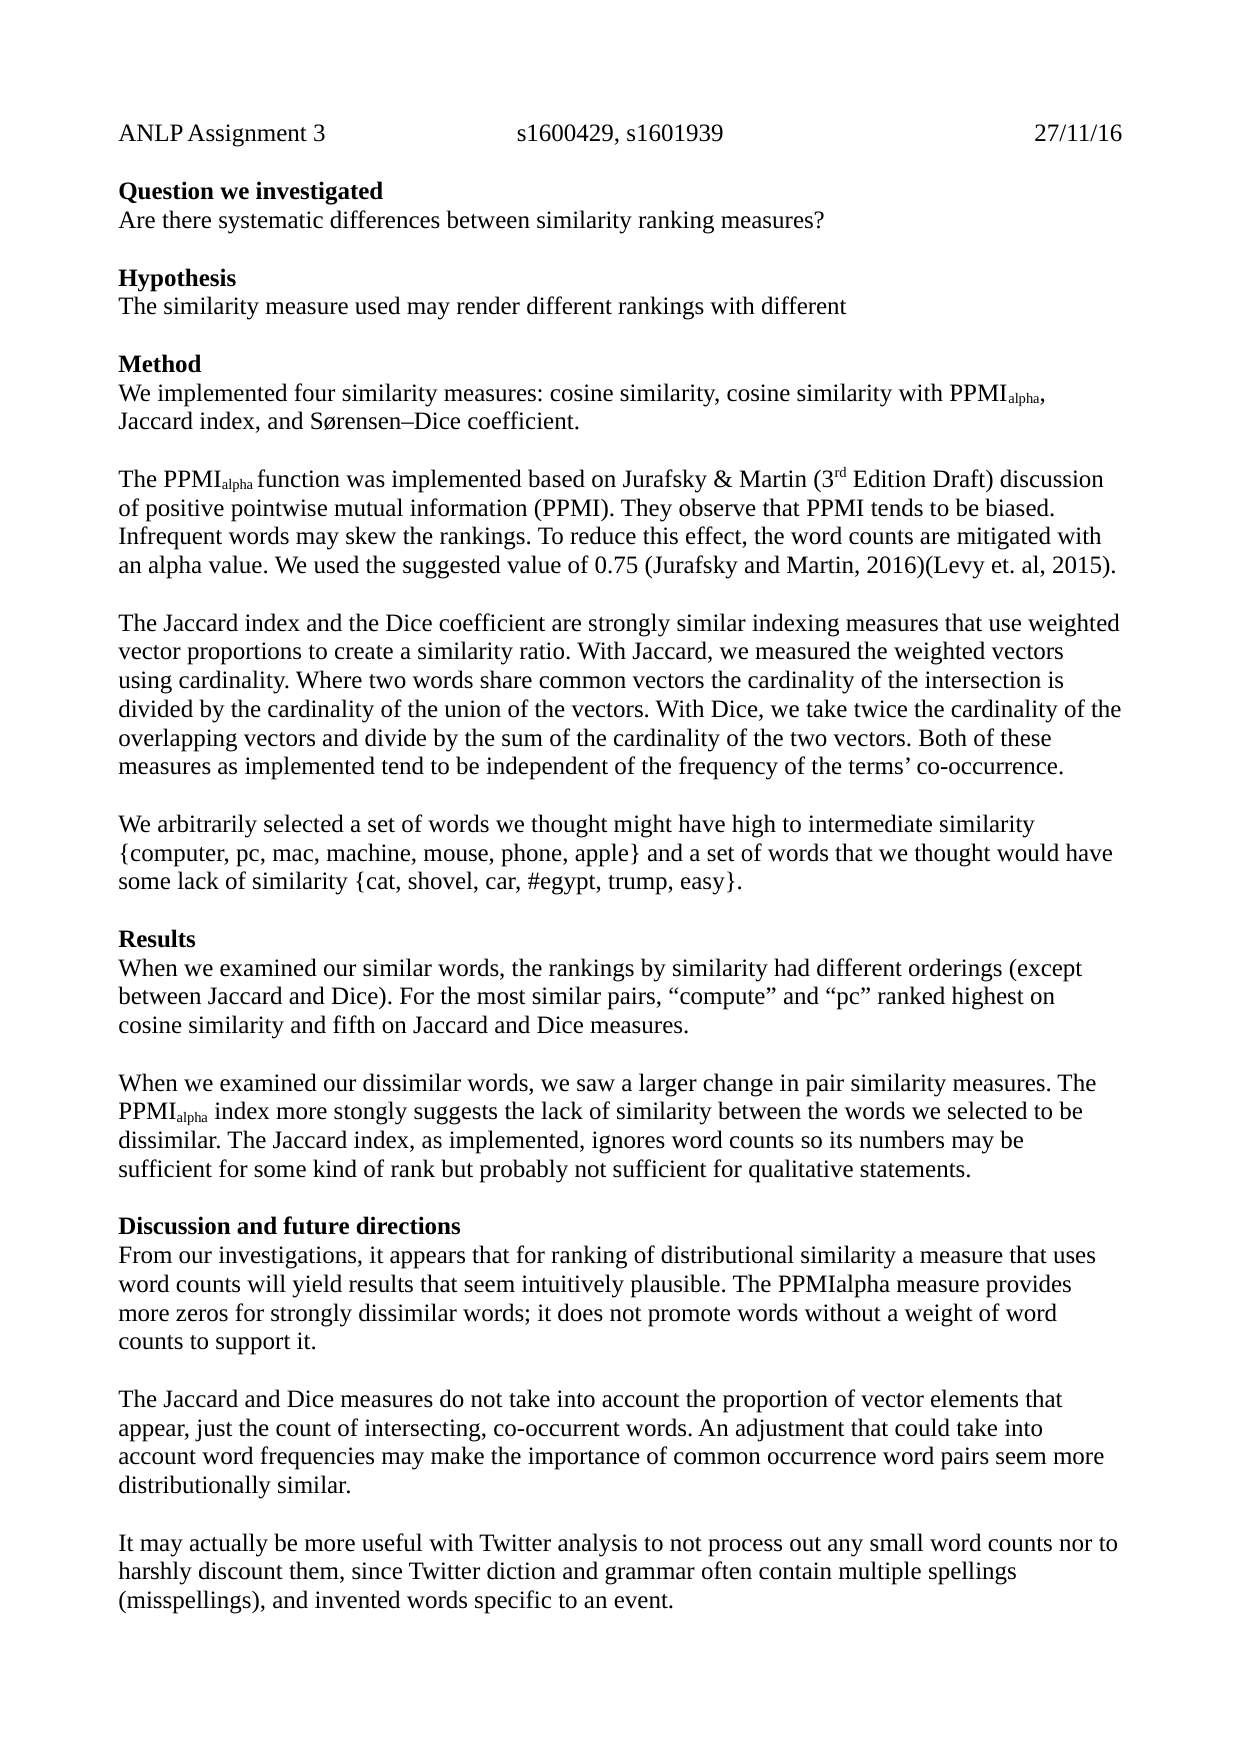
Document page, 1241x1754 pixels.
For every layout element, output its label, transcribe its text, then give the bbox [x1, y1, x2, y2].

text It may actually be more useful with Twitter analysis to not process out any small word counts nor to harshly discount them, since Twitter diction and grammar often contain multiple spellings (misspellings), and invented words specific to an event. [118, 1528, 1122, 1614]
text When we examined our dissimilar words, we saw a larger change in pair similarity measures. The PPMIalpha index more stongly suggests the lack of similarity between the words we selected to be dissimilar. The Jaccard index, as implemented, ignores word counts so its numbers may be sufficient for some kind of rank but probably not sufficient for qualitative statements. [118, 1068, 1122, 1183]
text Are there systematic differences between similarity ranking measures? [118, 205, 1122, 234]
text Hypothesis [118, 263, 1122, 291]
text Discussion and future directions [118, 1211, 1122, 1240]
text The similarity measure used may render different rankings with different [118, 291, 1122, 320]
text Question we investigated [118, 176, 1122, 205]
text We arbitrarily selected a set of words we thought might have high to intermediate similarity [118, 809, 1122, 838]
text Method [118, 349, 1122, 378]
text When we examined our similar words, the rankings by similarity had different orderings (except between Jaccard and Dice). For the most similar pairs, “compute” and “pc” ranked highest on cosine similarity and fifth on Jaccard and Dice measures. [118, 953, 1122, 1039]
text {computer, pc, mac, machine, mouse, phone, apple} and a set of words that we thought would have some lack of similarity {cat, shovel, car, #egypt, trump, easy}. [118, 838, 1122, 895]
text The Jaccard and Dice measures do not take into account the proportion of vector elements that appear, just the count of intersecting, co-occurrent words. An adjustment that could take into account word frequencies may make the importance of common occurrence word pairs seem more distributionally similar. [118, 1384, 1122, 1499]
text The PPMIalpha function was implemented based on Jurafsky & Martin (3rd Edition Draft) discussion of positive pointwise mutual information (PPMI). They observe that PPMI tends to be biased. Infrequent words may skew the rankings. To reduce this effect, the word counts are mitigated with an alpha value. We used the suggested value of 0.75 (Jurafsky and Martin, 2016)(Levy et. al, 2015). [118, 464, 1122, 579]
text From our investigations, it appears that for ranking of distributional similarity a measure that uses word counts will yield results that seem intuitively plausible. The PPMIalpha measure provides more zeros for strongly dissimilar words; it does not promote words without a weight of word counts to support it. [118, 1240, 1122, 1355]
text Results [118, 924, 1122, 953]
text We implemented four similarity measures: cosine similarity, cosine similarity with PPMIalpha, Jaccard index, and Sørensen–Dice coefficient. [118, 378, 1122, 435]
text The Jaccard index and the Dice coefficient are strongly similar indexing measures that use weighted vector proportions to create a similarity ratio. With Jaccard, we measured the weighted vectors using cardinality. Where two words share common vectors the cardinality of the intersection is divided by the cardinality of the union of the vectors. With Dice, we take twice the cardinality of the overlapping vectors and divide by the sum of the cardinality of the two vectors. Both of these measures as implemented tend to be independent of the frequency of the terms’ co-occurrence. [118, 608, 1122, 780]
